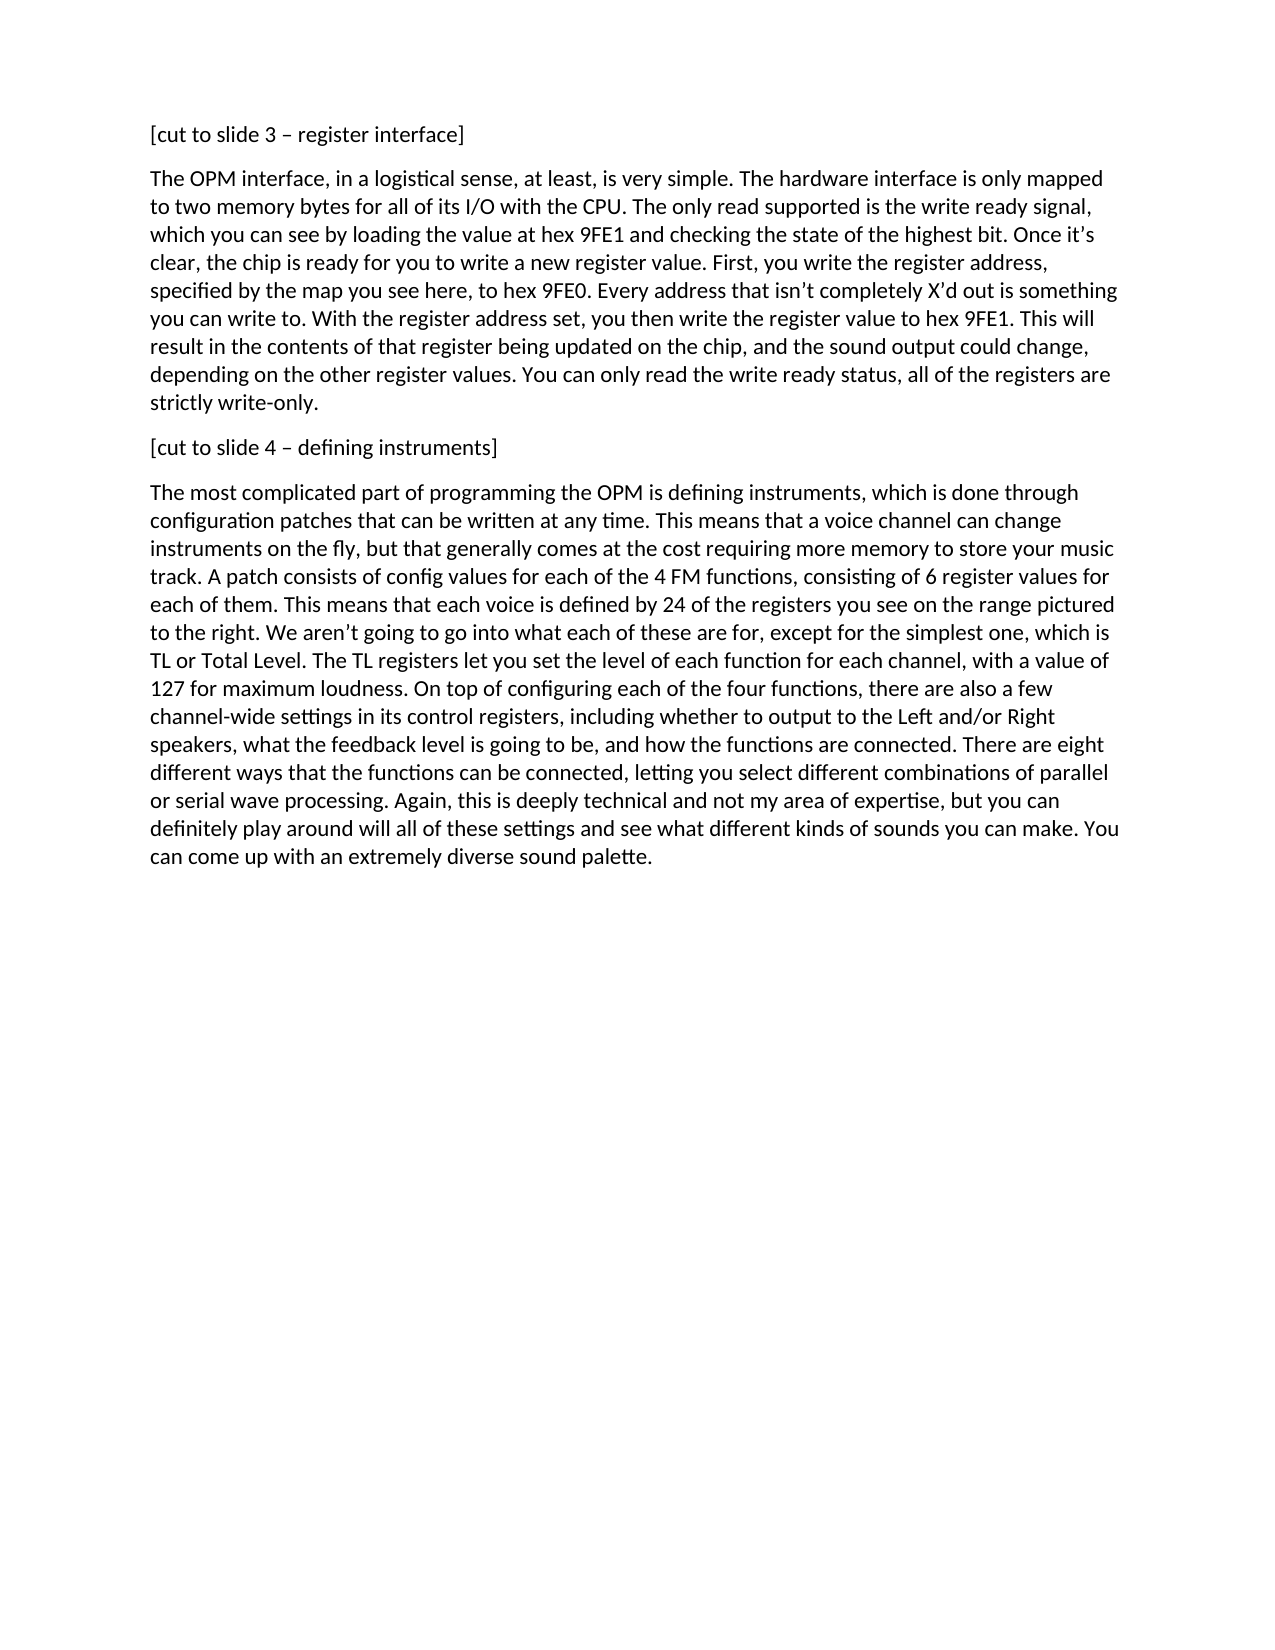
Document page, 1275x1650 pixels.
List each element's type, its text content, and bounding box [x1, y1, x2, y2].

text The OPM interface, in a logistical sense, at least, is very simple. The hardware interface is only mapped to two memory bytes for all of its I/O with the CPU. The only read supported is the write ready signal, which you can see by loading the value at hex 9FE1 and checking the state of the highest bit. Once it’s clear, the chip is ready for you to write a new register value. First, you write the register address, specified by the map you see here, to hex 9FE0. Every address that isn’t completely X’d out is something you can write to. With the register address set, you then write the register value to hex 9FE1. This will result in the contents of that register being updated on the chip, and the sound output could change, depending on the other register values. You can only read the write ready status, all of the registers are strictly write-only. [150, 164, 1125, 417]
text [cut to slide 4 – defining instruments] [150, 433, 1125, 461]
text [cut to slide 3 – register interface] [150, 120, 1125, 148]
text The most complicated part of programming the OPM is defining instruments, which is done through configuration patches that can be written at any time. This means that a voice channel can change instruments on the fly, but that generally comes at the cost requiring more memory to store your music track. A patch consists of config values for each of the 4 FM functions, consisting of 6 register values for each of them. This means that each voice is defined by 24 of the registers you see on the range pictured to the right. We aren’t going to go into what each of these are for, except for the simplest one, which is TL or Total Level. The TL registers let you set the level of each function for each channel, with a value of 127 for maximum loudness. On top of configuring each of the four functions, there are also a few channel-wide settings in its control registers, including whether to output to the Left and/or Right speakers, what the feedback level is going to be, and how the functions are connected. There are eight different ways that the functions can be connected, letting you select different combinations of parallel or serial wave processing. Again, this is deeply technical and not my area of expertise, but you can definitely play around will all of these settings and see what different kinds of sounds you can make. You can come up with an extremely diverse sound palette. [150, 478, 1125, 870]
